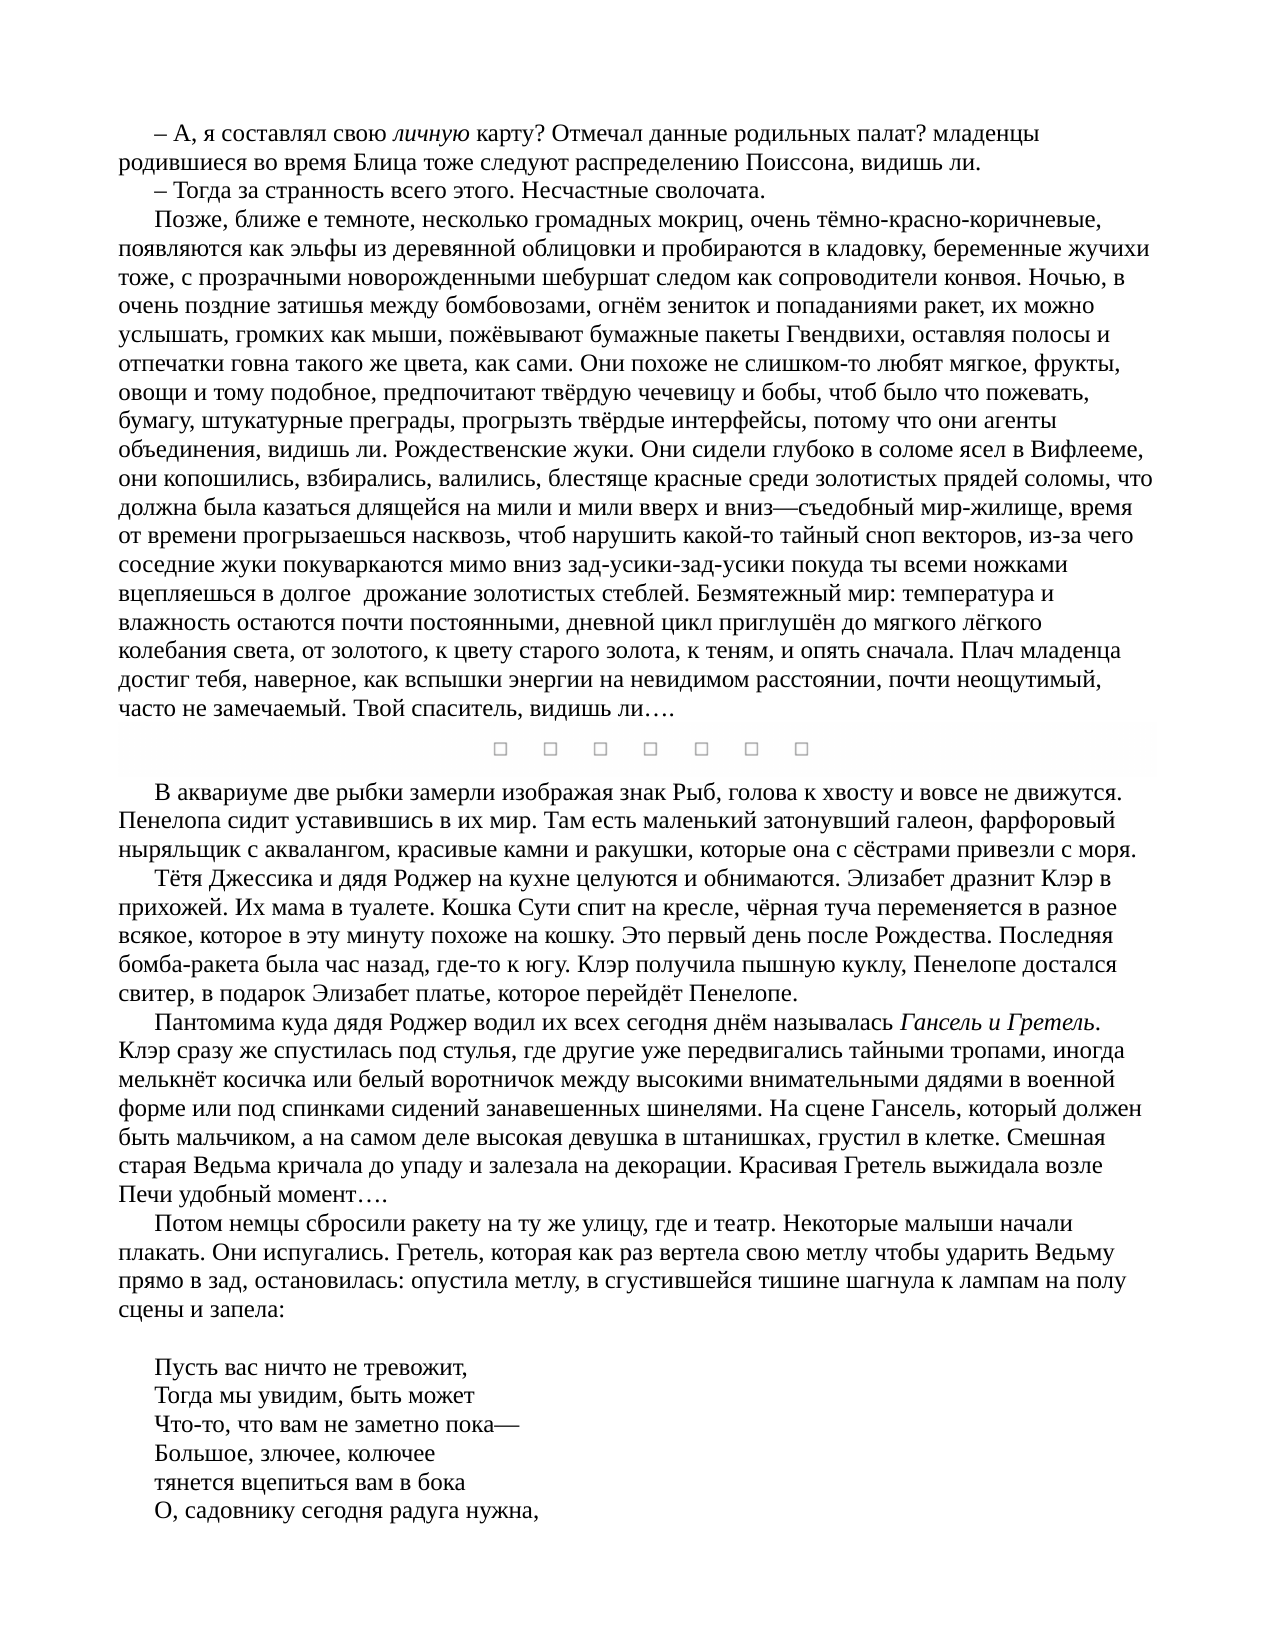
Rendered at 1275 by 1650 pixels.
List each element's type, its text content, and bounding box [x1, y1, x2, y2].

text О, садовнику сегодня радуга нужна, [118, 1496, 1157, 1524]
text Пантомима куда дядя Роджер водил их всех сегодня днём называлась Гансель и Гретель. Клэр сразу же спустилась под стулья, где другие уже передвигались тайными тропами, иногда мелькнёт косичка или белый воротничок между высокими внимательными дядями в военной форме или под спинками сидений занавешенных шинелями. На сцене Гансель, который должен быть мальчиком, а на самом деле высокая девушка в штанишках, грустил в клетке. Смешная старая Ведьма кричала до упаду и залезала на декорации. Красивая Гретель выжидала возле Печи удобный момент…. [118, 1007, 1157, 1208]
text Позже, ближе е темноте, несколько громадных мокриц, очень тёмно-красно-коричневые, появляются как эльфы из деревянной облицовки и пробираются в кладовку, беременные жучихи тоже, с прозрачными новорожденными шебуршат следом как сопроводители конвоя. Ночью, в очень поздние затишья между бомбовозами, огнём зениток и попаданиями ракет, их можно услышать, громких как мыши, пожёвывают бумажные пакеты Гвендвихи, оставляя полосы и отпечатки говна такого же цвета, как сами. Они похоже не слишком-то любят мягкое, фрукты, овощи и тому подобное, предпочитают твёрдую чечевицу и бобы, чтоб было что пожевать, бумагу, штукатурные преграды, прогрызть твёрдые интерфейсы, потому что они агенты объединения, видишь ли. Рождественские жуки. Они сидели глубоко в соломе ясел в Вифлееме, они копошились, взбирались, валились, блестяще красные среди золотистых прядей соломы, что должна была казаться длящейся на мили и мили вверх и вниз—съедобный мир-жилище, время от времени прогрызаешься насквозь, чтоб нарушить какой-то тайный сноп векторов, из-за чего соседние жуки покуваркаются мимо вниз зад-усики-зад-усики покуда ты всеми ножками вцепляешься в долгое дрожание золотистых стеблей. Безмятежный мир: температура и влажность остаются почти постоянными, дневной цикл приглушён до мягкого лёгкого колебания света, от золотого, к цвету старого золота, к теням, и опять сначала. Плач младенца достиг тебя, наверное, как вспышки энергии на невидимом расстоянии, почти неощутимый, часто не замечаемый. Твой спаситель, видишь ли…. [118, 204, 1157, 722]
picture [118, 722, 1157, 777]
text – А, я составлял свою личную карту? Отмечал данные родильных палат? младенцы родившиеся во время Блица тоже следуют распределению Поиссона, видишь ли. [118, 118, 1157, 176]
text – Тогда за странность всего этого. Несчастные сволочата. [118, 176, 1157, 204]
text Пусть вас ничто не тревожит, [118, 1352, 1157, 1381]
text тянется вцепиться вам в бока [118, 1467, 1157, 1496]
text Потом немцы сбросили ракету на ту же улицу, где и театр. Некоторые малыши начали плакать. Они испугались. Гретель, которая как раз вертела свою метлу чтобы ударить Ведьму прямо в зад, остановилась: опустила метлу, в сгустившейся тишине шагнула к лампам на полу сцены и запела: [118, 1208, 1157, 1323]
text Большое, злючее, колючее [118, 1438, 1157, 1467]
text Что-то, что вам не заметно пока— [118, 1409, 1157, 1438]
text Тогда мы увидим, быть может [118, 1381, 1157, 1409]
text В аквариуме две рыбки замерли изображая знак Рыб, голова к хвосту и вовсе не движутся. Пенелопа сидит уставившись в их мир. Там есть маленький затонувший галеон, фарфоровый ныряльщик с аквалангом, красивые камни и ракушки, которые она с сёстрами привезли с моря. [118, 777, 1157, 863]
text Тётя Джессика и дядя Роджер на кухне целуются и обнимаются. Элизабет дразнит Клэр в прихожей. Их мама в туалете. Кошка Сути спит на кресле, чёрная туча переменяется в разное всякое, которое в эту минуту похоже на кошку. Это первый день после Рождества. Последняя бомба-ракета была час назад, где-то к югу. Клэр получила пышную куклу, Пенелопе достался свитер, в подарок Элизабет платье, которое перейдёт Пенелопе. [118, 863, 1157, 1007]
